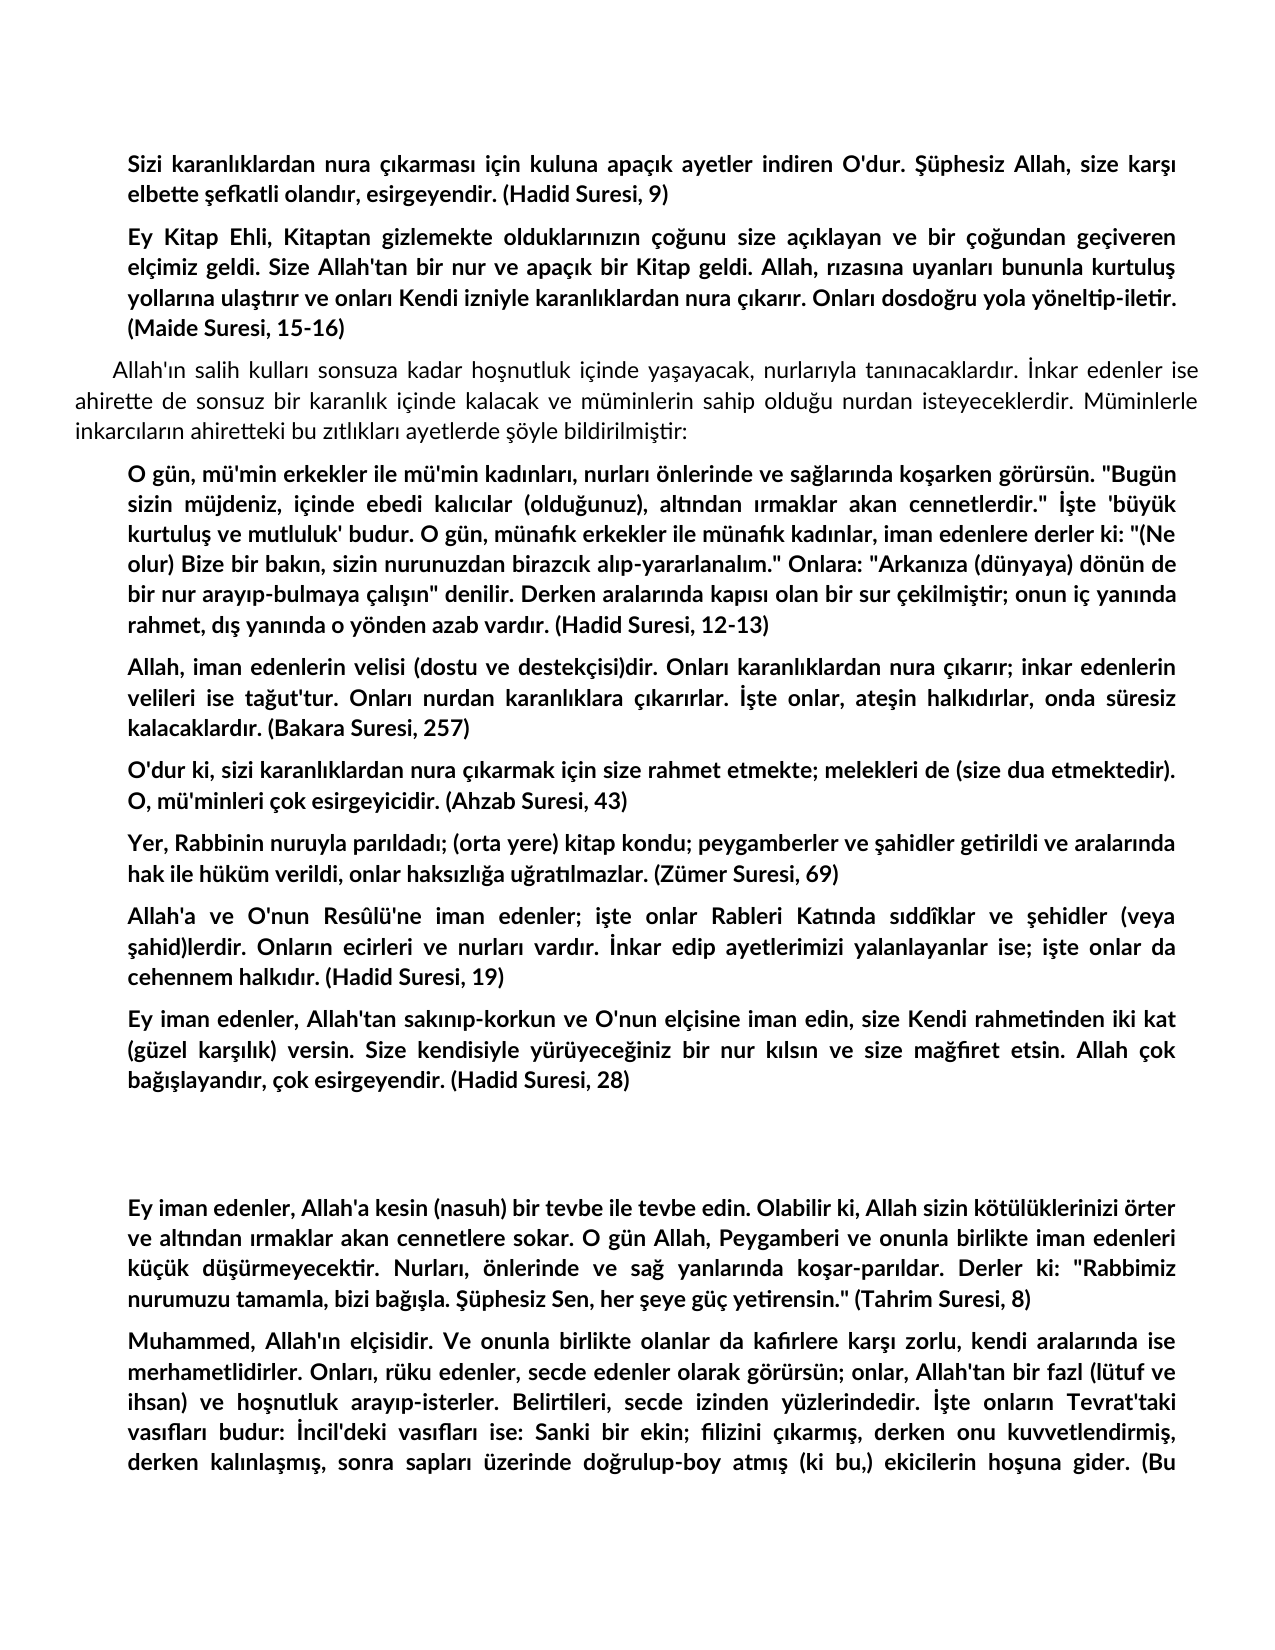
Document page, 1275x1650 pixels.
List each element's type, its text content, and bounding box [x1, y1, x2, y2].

text Ey iman edenler, Allah'a kesin (nasuh) bir tevbe ile tevbe edin. Olabilir ki, Allah sizin kötülüklerinizi örter ve altından ırmaklar akan cennetlere sokar. O gün Allah, Peygamberi ve onunla birlikte iman edenleri küçük düşürmeyecektir. Nurları, önlerinde ve sağ yanlarında koşar-parıldar. Derler ki: "Rabbimiz nurumuzu tamamla, bizi bağışla. Şüphesiz Sen, her şeye güç yetirensin." (Tahrim Suresi, 8) [127, 1194, 1177, 1312]
text Allah'a ve O'nun Resûlü'ne iman edenler; işte onlar Rableri Katında sıddîklar ve şehidler (veya şahid)lerdir. Onların ecirleri ve nurları vardır. İnkar edip ayetlerimizi yalanlayanlar ise; işte onlar da cehennem halkıdır. (Hadid Suresi, 19) [127, 902, 1177, 990]
text Allah'ın salih kulları sonsuza kadar hoşnutluk içinde yaşayacak, nurlarıyla tanınacaklardır. İnkar edenler ise ahirette de sonsuz bir karanlık içinde kalacak ve müminlerin sahip olduğu nurdan isteyeceklerdir. Müminlerle inkarcıların ahiretteki bu zıtlıkları ayetlerde şöyle bildirilmiştir: [75, 356, 1200, 444]
text Yer, Rabbinin nuruyla parıldadı; (orta yere) kitap kondu; peygamberler ve şahidler getirildi ve aralarında hak ile hüküm verildi, onlar haksızlığa uğratılmazlar. (Zümer Suresi, 69) [127, 829, 1177, 887]
text Ey iman edenler, Allah'tan sakınıp-korkun ve O'nun elçisine iman edin, size Kendi rahmetinden iki kat (güzel karşılık) versin. Size kendisiyle yürüyeceğiniz bir nur kılsın ve size mağfiret etsin. Allah çok bağışlayandır, çok esirgeyendir. (Hadid Suresi, 28) [127, 1005, 1177, 1093]
text Sizi karanlıklardan nura çıkarması için kuluna apaçık ayetler indiren O'dur. Şüphesiz Allah, size karşı elbette şefkatli olandır, esirgeyendir. (Hadid Suresi, 9) [127, 150, 1177, 208]
text Ey Kitap Ehli, Kitaptan gizlemekte olduklarınızın çoğunu size açıklayan ve bir çoğundan geçiveren elçimiz geldi. Size Allah'tan bir nur ve apaçık bir Kitap geldi. Allah, rızasına uyanları bununla kurtuluş yollarına ulaştırır ve onları Kendi izniyle karanlıklardan nura çıkarır. Onları dosdoğru yola yöneltip-iletir. (Maide Suresi, 15-16) [127, 223, 1177, 341]
text O gün, mü'min erkekler ile mü'min kadınları, nurları önlerinde ve sağlarında koşarken görürsün. "Bugün sizin müjdeniz, içinde ebedi kalıcılar (olduğunuz), altından ırmaklar akan cennetlerdir." İşte 'büyük kurtuluş ve mutluluk' budur. O gün, münafık erkekler ile münafık kadınlar, iman edenlere derler ki: "(Ne olur) Bize bir bakın, sizin nurunuzdan birazcık alıp-yararlanalım." Onlara: "Arkanıza (dünyaya) dönün de bir nur arayıp-bulmaya çalışın" denilir. Derken aralarında kapısı olan bir sur çekilmiştir; onun iç yanında rahmet, dış yanında o yönden azab vardır. (Hadid Suresi, 12-13) [127, 459, 1177, 638]
text Muhammed, Allah'ın elçisidir. Ve onunla birlikte olanlar da kafirlere karşı zorlu, kendi aralarında ise merhametlidirler. Onları, rüku edenler, secde edenler olarak görürsün; onlar, Allah'tan bir fazl (lütuf ve ihsan) ve hoşnutluk arayıp-isterler. Belirtileri, secde izinden yüzlerindedir. İşte onların Tevrat'taki vasıfları budur: İncil'deki vasıfları ise: Sanki bir ekin; filizini çıkarmış, derken onu kuvvetlendirmiş, derken kalınlaşmış, sonra sapları üzerinde doğrulup-boy atmış (ki bu,) ekicilerin hoşuna gider. (Bu [127, 1327, 1177, 1475]
text Allah, iman edenlerin velisi (dostu ve destekçisi)dir. Onları karanlıklardan nura çıkarır; inkar edenlerin velileri ise tağut'tur. Onları nurdan karanlıklara çıkarırlar. İşte onlar, ateşin halkıdırlar, onda süresiz kalacaklardır. (Bakara Suresi, 257) [127, 653, 1177, 741]
text O'dur ki, sizi karanlıklardan nura çıkarmak için size rahmet etmekte; melekleri de (size dua etmektedir). O, mü'minleri çok esirgeyicidir. (Ahzab Suresi, 43) [127, 756, 1177, 814]
